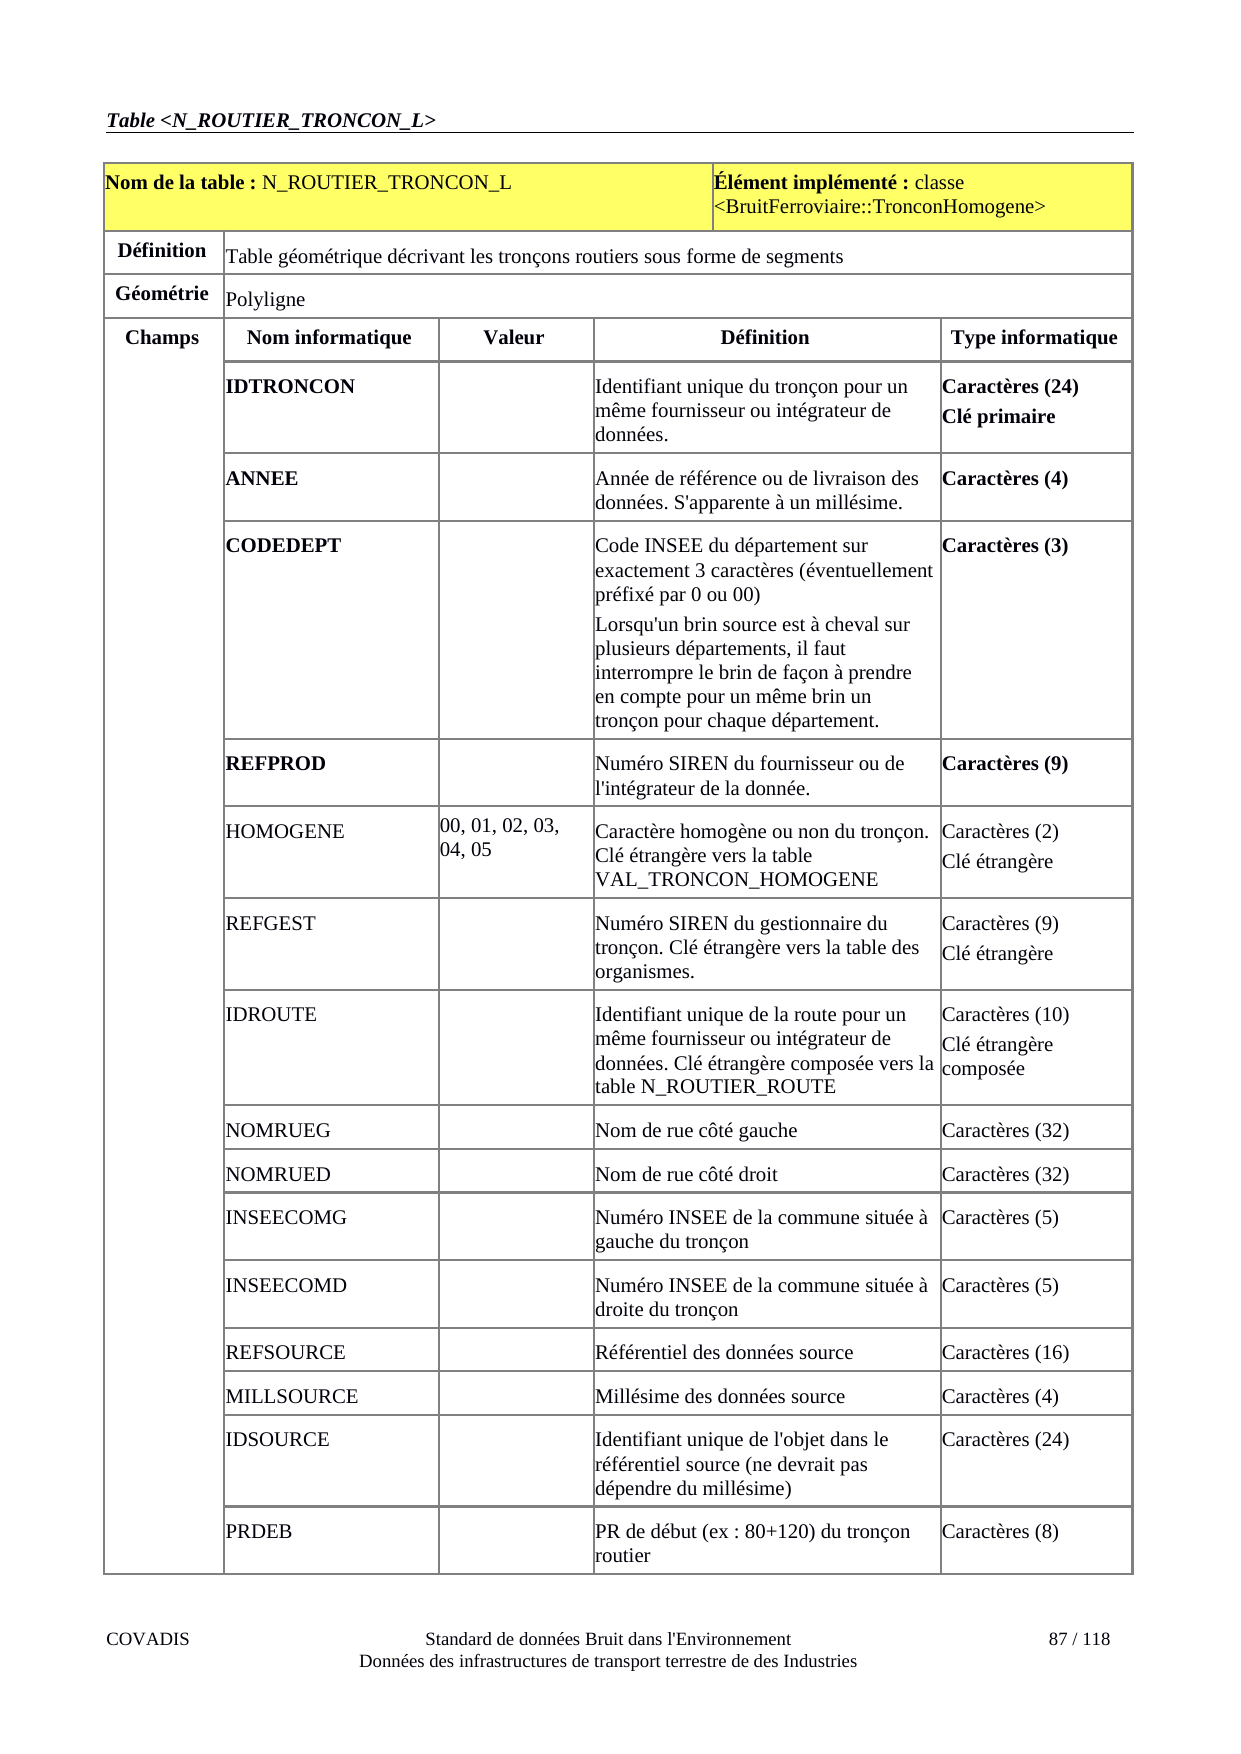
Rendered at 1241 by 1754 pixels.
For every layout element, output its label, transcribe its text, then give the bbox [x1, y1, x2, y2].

table_cell [440, 1329, 593, 1370]
table_cell [440, 454, 593, 520]
table_cell Numéro SIREN du gestionnaire du tronçon. Clé étrangère vers la table des organismes. [595, 899, 940, 988]
table_cell 00, 01, 02, 03, 04, 05 [440, 807, 593, 897]
table_cell [440, 1150, 593, 1191]
table_cell Millésime des données source [595, 1372, 940, 1414]
table_cell [440, 1508, 593, 1573]
table_cell Caractères (24) [942, 1416, 1131, 1505]
table_cell Référentiel des données source [595, 1329, 940, 1370]
table_cell [440, 899, 593, 988]
table_cell HOMOGENE [225, 807, 438, 897]
table_cell Caractères (5) [942, 1261, 1131, 1327]
table_cell NOMRUEG [225, 1106, 438, 1148]
table_cell Caractères (4) [942, 1372, 1131, 1414]
table_cell Caractères (24) Clé primaire [942, 363, 1131, 452]
table_cell Identifiant unique de l'objet dans le référentiel source (ne devrait pas dépendre du millésime) [595, 1416, 940, 1505]
table_cell Définition [105, 232, 223, 273]
table_cell PRDEB [225, 1508, 438, 1573]
table_cell REFPROD [225, 740, 438, 805]
table_cell Numéro INSEE de la commune située à droite du tronçon [595, 1261, 940, 1327]
table_cell Nom informatique [225, 319, 438, 360]
table_cell Caractères (3) [942, 522, 1131, 738]
table_cell Code INSEE du département sur exactement 3 caractères (éventuellement préfixé par 0 ou 00) Lorsqu'un brin source est à cheval sur plusieurs départements, il faut interrompre le brin de façon à prendre en compte pour un même brin un tronçon pour chaque département. [595, 522, 940, 738]
table_cell IDTRONCON [225, 363, 438, 452]
table_cell Numéro INSEE de la commune située à gauche du tronçon [595, 1194, 940, 1259]
table_header Élément implémenté : classe <BruitFerroviaire::TronconHomogene> [714, 164, 1131, 230]
table_cell [440, 363, 593, 452]
table_cell [440, 1261, 593, 1327]
table_cell Géométrie [105, 275, 223, 317]
table_cell Caractères (9) Clé étrangère [942, 899, 1131, 988]
table_cell [440, 1106, 593, 1148]
table_cell Caractères (5) [942, 1194, 1131, 1259]
table_cell CODEDEPT [225, 522, 438, 738]
table_cell [440, 522, 593, 738]
table_cell [440, 1416, 593, 1505]
table_cell Identifiant unique de la route pour un même fournisseur ou intégrateur de données. Clé étrangère composée vers la table N_ROUTIER_ROUTE [595, 991, 940, 1104]
table_cell INSEECOMG [225, 1194, 438, 1259]
table_cell Table géométrique décrivant les tronçons routiers sous forme de segments [225, 232, 1131, 273]
table_cell Polyligne [225, 275, 1131, 317]
table_cell Caractères (9) [942, 740, 1131, 805]
table_cell Valeur [440, 319, 593, 360]
table_cell Caractères (2) Clé étrangère [942, 807, 1131, 897]
table_cell IDROUTE [225, 991, 438, 1104]
table_cell INSEECOMD [225, 1261, 438, 1327]
table_cell Caractères (32) [942, 1106, 1131, 1148]
table_cell Caractères (4) [942, 454, 1131, 520]
table_cell Caractère homogène ou non du tronçon. Clé étrangère vers la table VAL_TRONCON_HOMOGENE [595, 807, 940, 897]
table_cell Champs [105, 319, 223, 1573]
table_cell Caractères (8) [942, 1508, 1131, 1573]
table_cell Nom de rue côté gauche [595, 1106, 940, 1148]
table_cell NOMRUED [225, 1150, 438, 1191]
table_cell ANNEE [225, 454, 438, 520]
table_cell Caractères (10) Clé étrangère composée [942, 991, 1131, 1104]
table_cell Numéro SIREN du fournisseur ou de l'intégrateur de la donnée. [595, 740, 940, 805]
table_cell Type informatique [942, 319, 1131, 360]
subtitle Table <N_ROUTIER_TRONCON_L> [106, 107, 1134, 132]
table_cell Caractères (32) [942, 1150, 1131, 1191]
table_cell [440, 1372, 593, 1414]
table_cell Caractères (16) [942, 1329, 1131, 1370]
table_cell IDSOURCE [225, 1416, 438, 1505]
table_cell Année de référence ou de livraison des données. S'apparente à un millésime. [595, 454, 940, 520]
table_header Nom de la table : N_ROUTIER_TRONCON_L [105, 164, 712, 230]
table_cell [440, 740, 593, 805]
table_cell [440, 991, 593, 1104]
table_cell Nom de rue côté droit [595, 1150, 940, 1191]
table_cell Identifiant unique du tronçon pour un même fournisseur ou intégrateur de données. [595, 363, 940, 452]
table_cell REFSOURCE [225, 1329, 438, 1370]
table_cell Définition [595, 319, 940, 360]
table_cell MILLSOURCE [225, 1372, 438, 1414]
table_cell PR de début (ex : 80+120) du tronçon routier [595, 1508, 940, 1573]
table_cell REFGEST [225, 899, 438, 988]
table_cell [440, 1194, 593, 1259]
